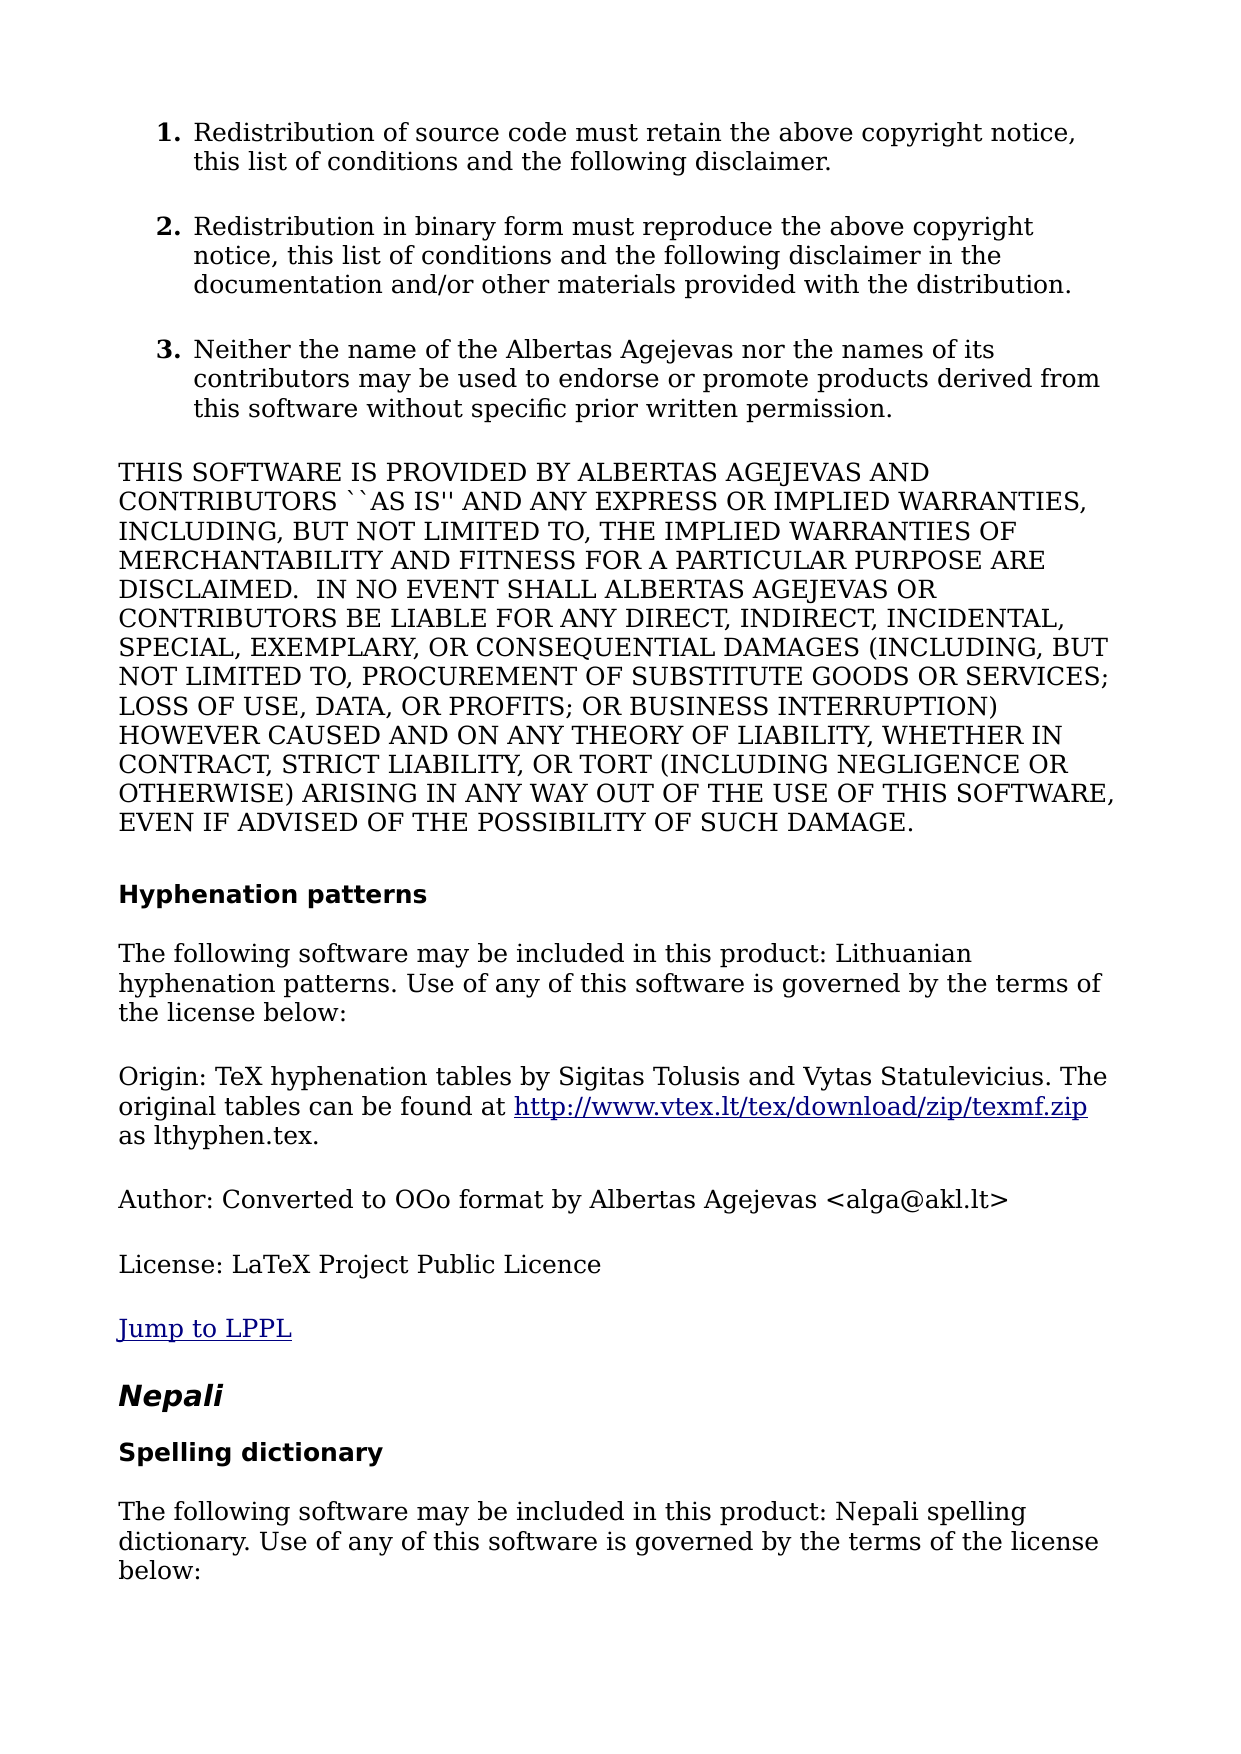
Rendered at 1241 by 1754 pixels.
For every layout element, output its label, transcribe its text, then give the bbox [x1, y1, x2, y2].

text Author: Converted to OOo format by Albertas Agejevas <alga@akl.lt> [118, 1185, 1122, 1214]
text Origin: TeX hyphenation tables by Sigitas Tolusis and Vytas Statulevicius. The original tables can be found at http://www.vtex.lt/tex/download/zip/texmf.zip as lthyphen.tex. [118, 1062, 1122, 1150]
list Neither the name of the Albertas Agejevas nor the names of its contributors may be used to endorse or promote products derived from this software without specific prior written permission. [156, 335, 1122, 423]
list Redistribution of source code must retain the above copyright notice, this list of conditions and the following disclaimer. [156, 118, 1122, 177]
list Redistribution in binary form must reproduce the above copyright notice, this list of conditions and the following disclaimer in the documentation and/or other materials provided with the distribution. [156, 212, 1122, 300]
text The following software may be included in this product: Lithuanian hyphenation patterns. Use of any of this software is governed by the terms of the license below: [118, 939, 1122, 1027]
text THIS SOFTWARE IS PROVIDED BY ALBERTAS AGEJEVAS AND CONTRIBUTORS ``AS IS'' AND ANY EXPRESS OR IMPLIED WARRANTIES, INCLUDING, BUT NOT LIMITED TO, THE IMPLIED WARRANTIES OF MERCHANTABILITY AND FITNESS FOR A PARTICULAR PURPOSE ARE DISCLAIMED. IN NO EVENT SHALL ALBERTAS AGEJEVAS OR CONTRIBUTORS BE LIABLE FOR ANY DIRECT, INDIRECT, INCIDENTAL, SPECIAL, EXEMPLARY, OR CONSEQUENTIAL DAMAGES (INCLUDING, BUT NOT LIMITED TO, PROCUREMENT OF SUBSTITUTE GOODS OR SERVICES; LOSS OF USE, DATA, OR PROFITS; OR BUSINESS INTERRUPTION) HOWEVER CAUSED AND ON ANY THEORY OF LIABILITY, WHETHER IN CONTRACT, STRICT LIABILITY, OR TORT (INCLUDING NEGLIGENCE OR OTHERWISE) ARISING IN ANY WAY OUT OF THE USE OF THIS SOFTWARE, EVEN IF ADVISED OF THE POSSIBILITY OF SUCH DAMAGE. [118, 458, 1122, 837]
subtitle Hyphenation patterns [118, 880, 1122, 909]
subtitle Spelling dictionary [118, 1438, 1122, 1467]
text The following software may be included in this product: Nepali spelling dictionary. Use of any of this software is governed by the terms of the license below: [118, 1497, 1122, 1585]
text License: LaTeX Project Public Licence [118, 1250, 1122, 1279]
text Jump to LPPL [118, 1314, 1122, 1344]
subtitle Nepali [118, 1379, 1122, 1413]
